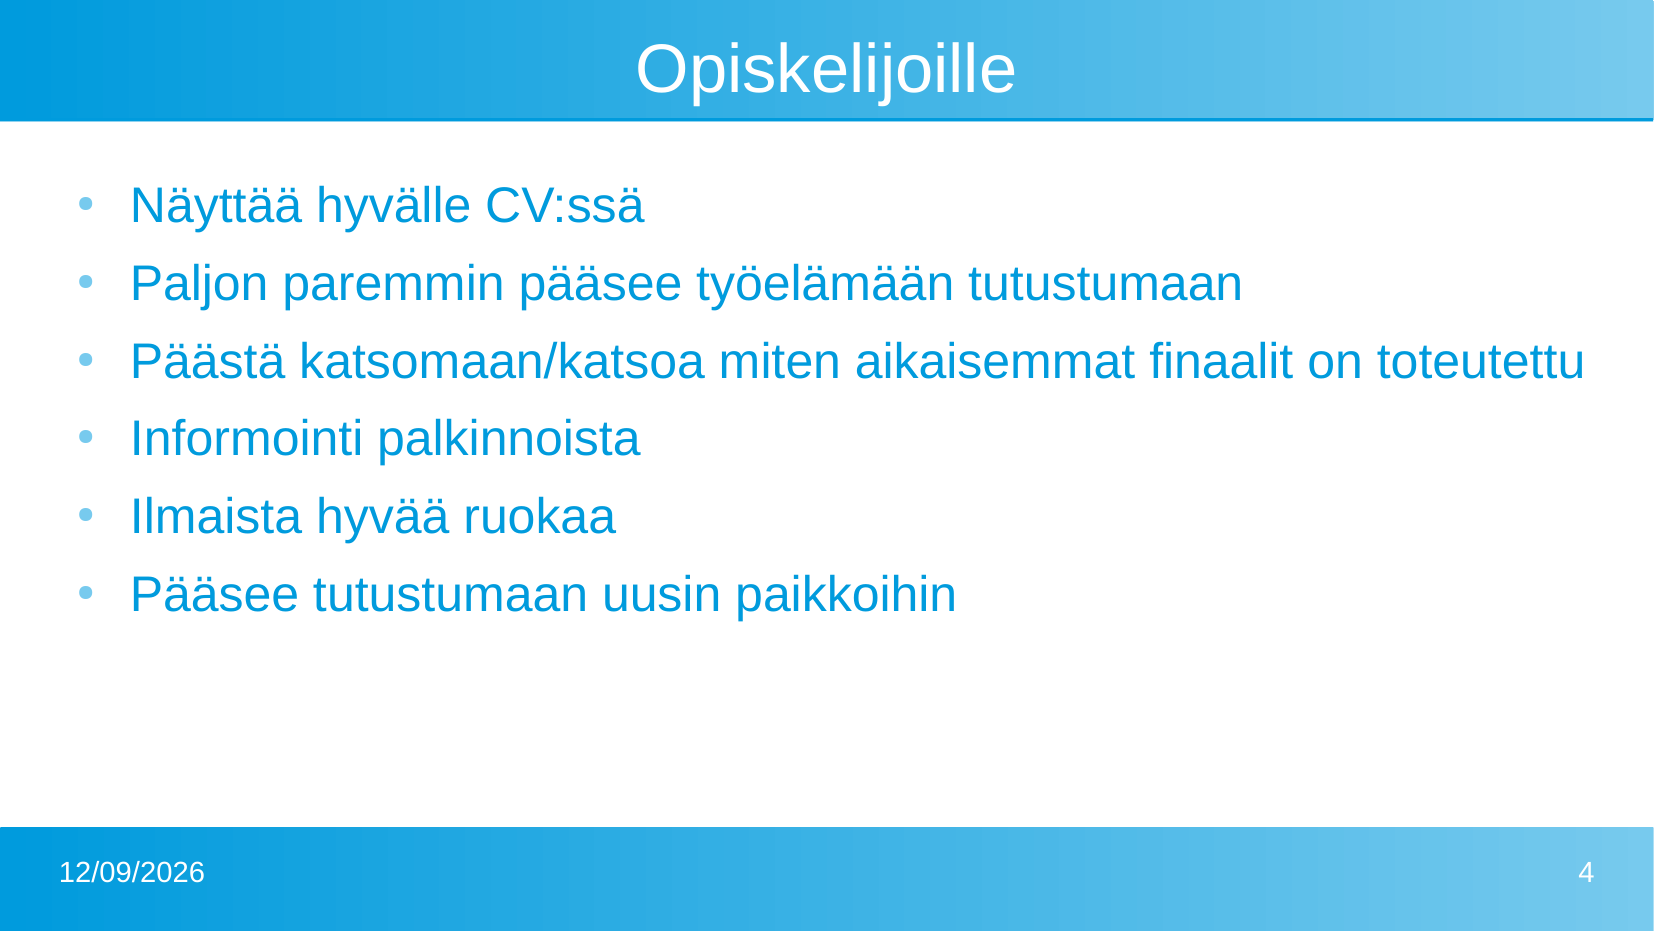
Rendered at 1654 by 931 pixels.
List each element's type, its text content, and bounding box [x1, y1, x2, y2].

list Näyttää hyvälle CV:ssä Paljon paremmin pääsee työelämään tutustumaan Päästä katsomaan/katsoa miten aikaisemmat finaalit on toteutettu Informointi palkinnoista Ilmaista hyvää ruokaa Pääsee tutustumaan uusin paikkoihin [59, 177, 1595, 768]
title Opiskelijoille [59, 29, 1595, 108]
